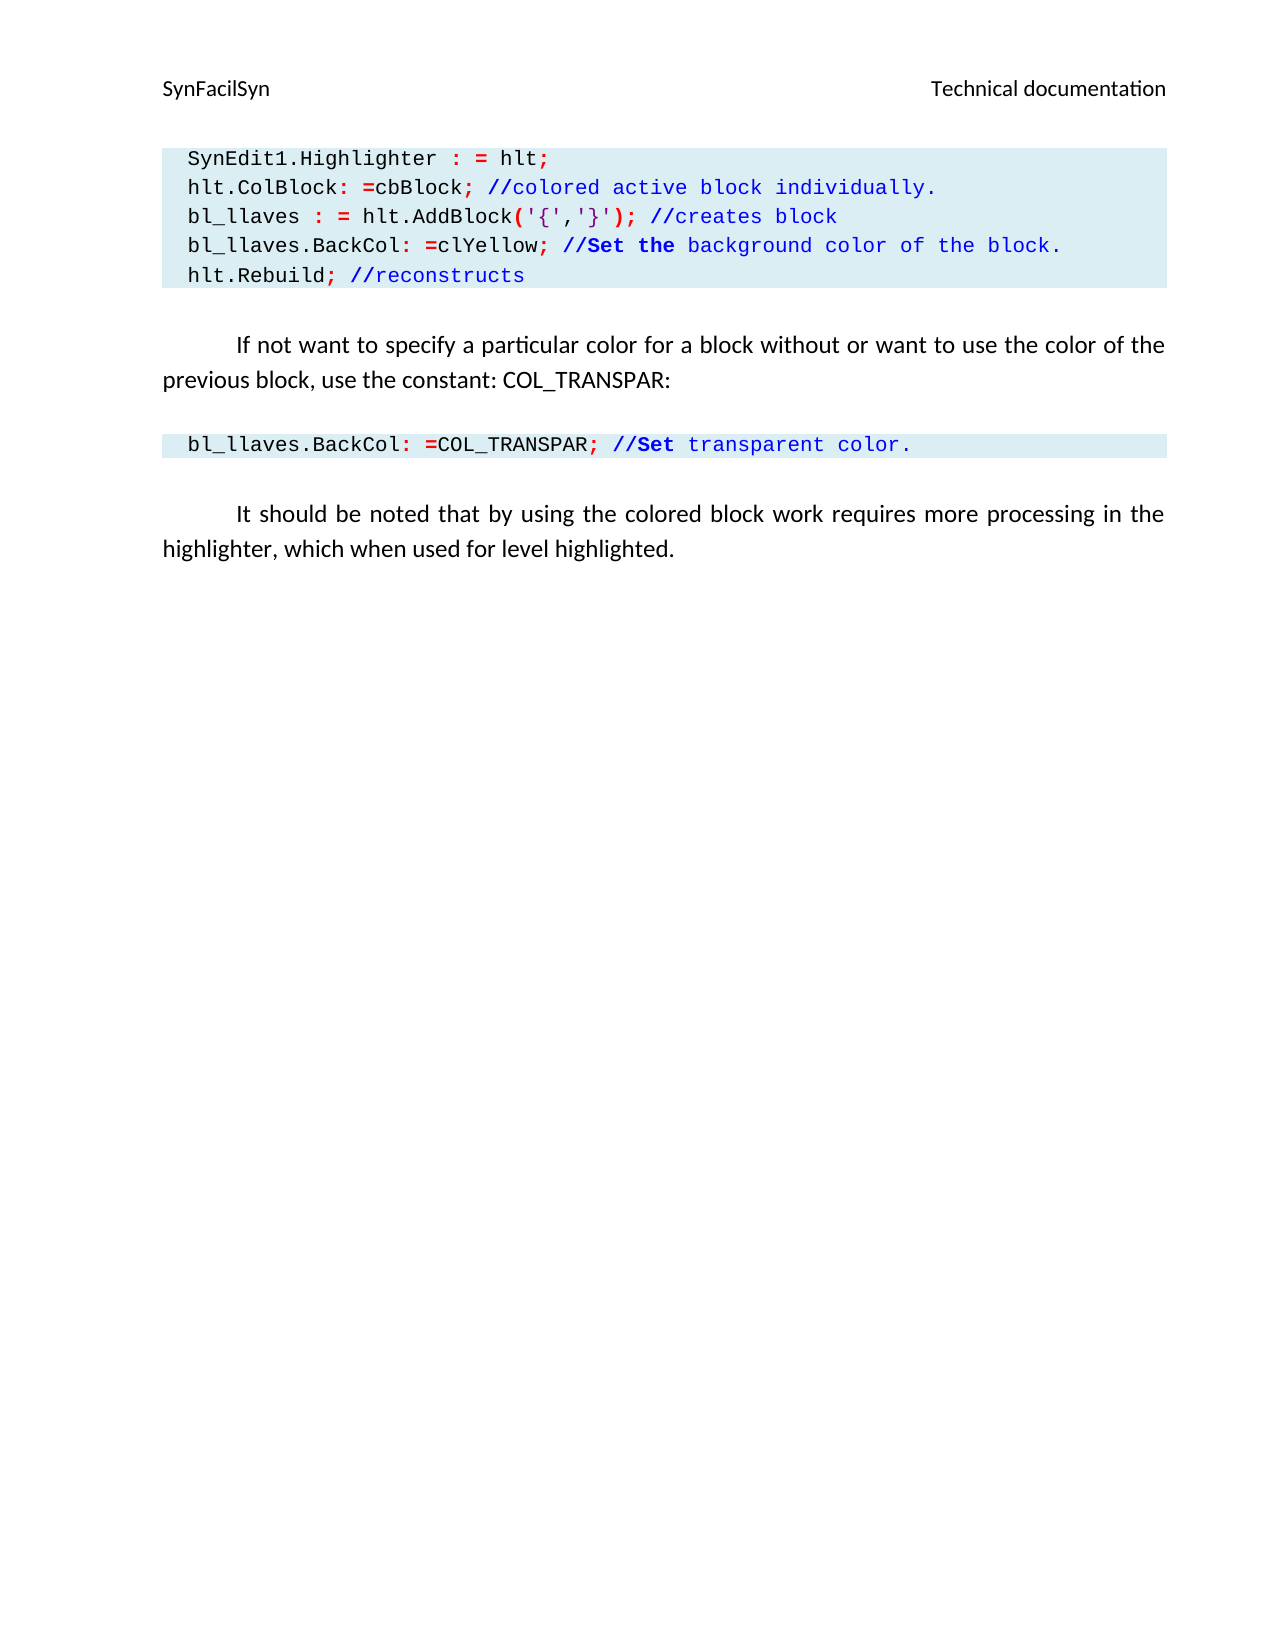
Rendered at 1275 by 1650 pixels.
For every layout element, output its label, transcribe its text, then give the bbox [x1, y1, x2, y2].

text It should be noted that by using the colored block work requires more processing in the highlighter, which when used for level highlighted. [162, 498, 1167, 564]
text hlt.Rebuild; //reconstructs [162, 265, 1167, 288]
text If not want to specify a particular color for a block without or want to use the color of the previous block, use the constant: COL_TRANSPAR: [162, 329, 1167, 394]
text bl_llaves.BackCol: =clYellow; //Set the background color of the block. [162, 235, 1167, 259]
text bl_llaves : = hlt.AddBlock('{','}'); //creates block [162, 206, 1167, 230]
text bl_llaves.BackCol: =COL_TRANSPAR; //Set transparent color. [162, 434, 1167, 458]
text hlt.ColBlock: =cbBlock; //colored active block individually. [162, 177, 1167, 201]
text SynEdit1.Highlighter : = hlt; [162, 148, 1167, 171]
